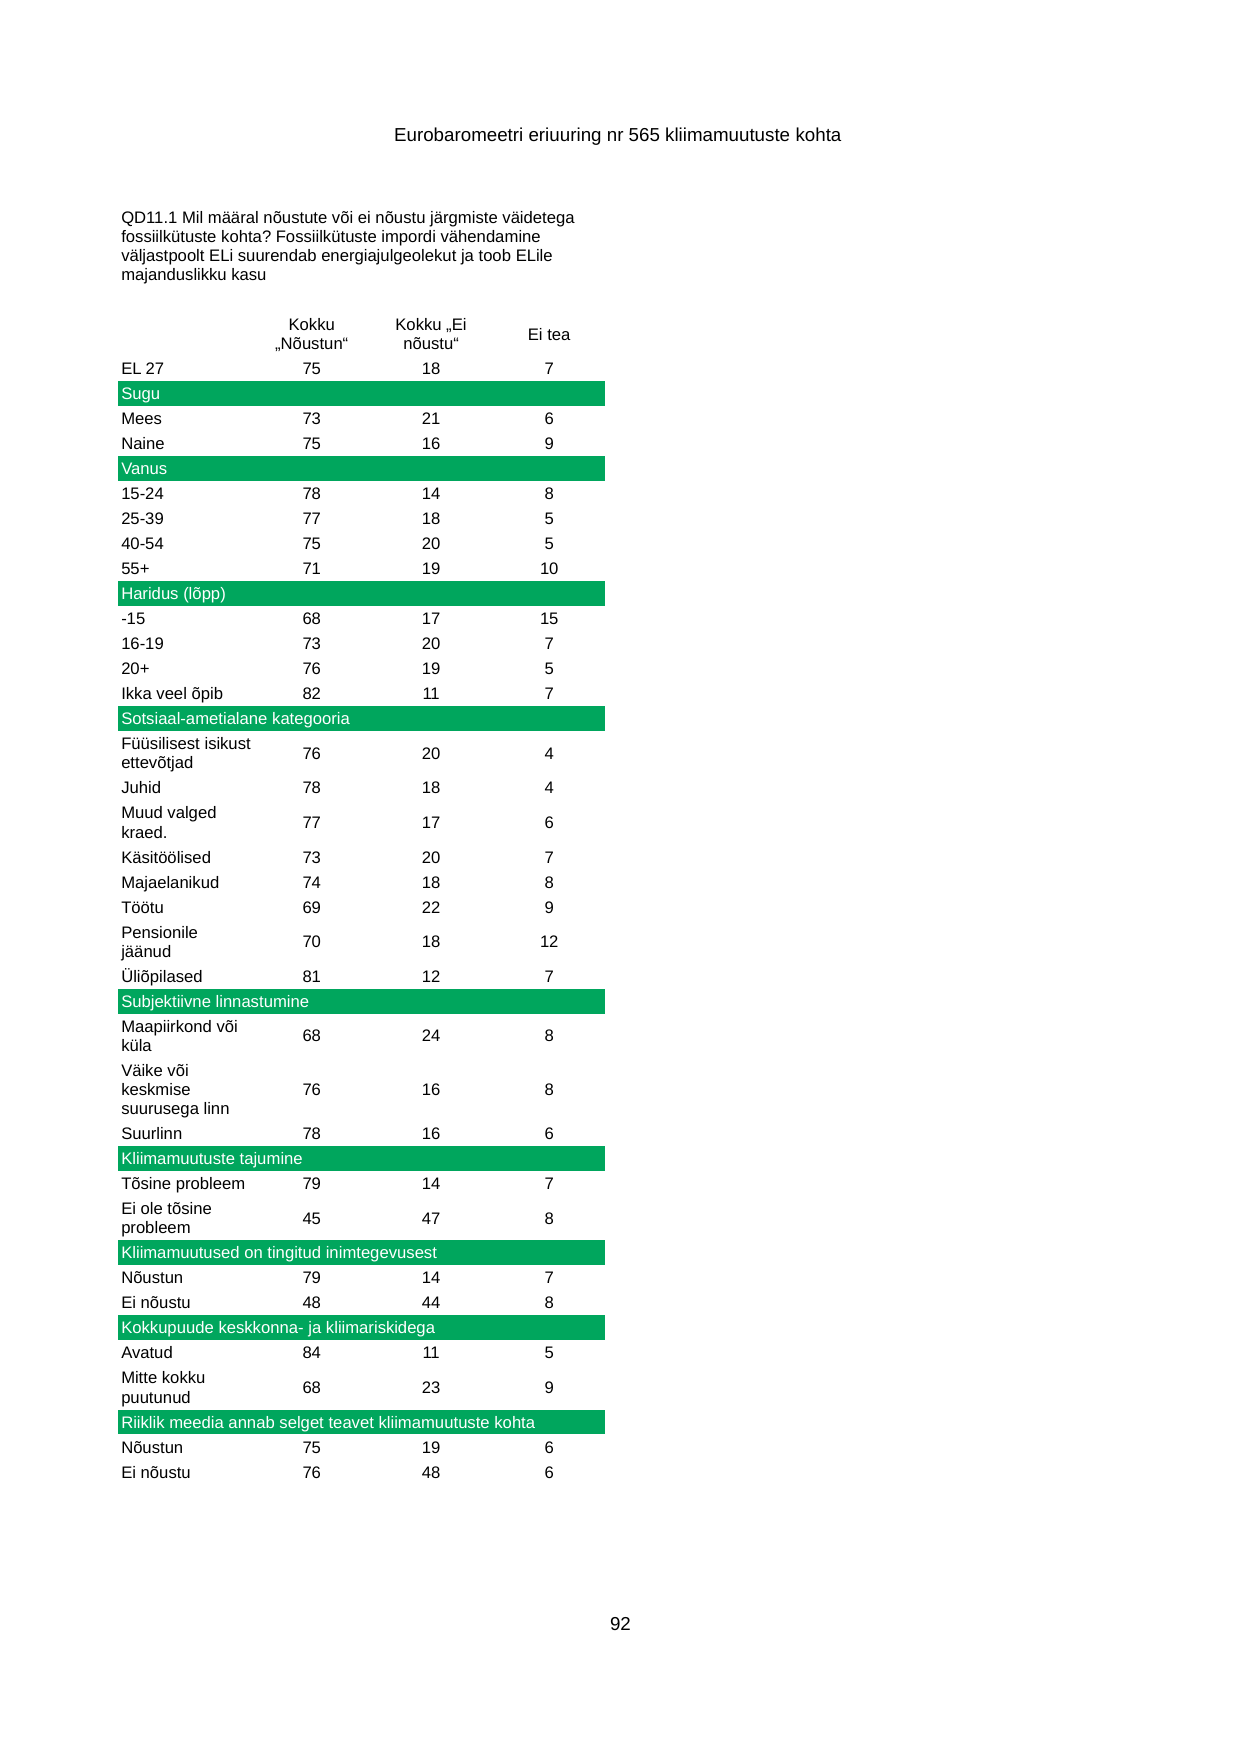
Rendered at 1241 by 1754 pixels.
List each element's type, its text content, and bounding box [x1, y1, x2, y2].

table_cell 5 [493, 1340, 605, 1365]
table_cell 45 [254, 1196, 369, 1240]
table_cell 11 [369, 1340, 492, 1365]
table_cell 14 [369, 1265, 492, 1290]
table_cell [369, 287, 492, 312]
table_cell 74 [254, 870, 369, 894]
table_cell Ei nõustu [118, 1290, 254, 1315]
table_cell 78 [254, 1121, 369, 1146]
table_cell 6 [493, 1460, 605, 1484]
table_cell 19 [369, 656, 492, 681]
table_cell Riiklik meedia annab selget teavet kliimamuutuste kohta [118, 1410, 605, 1434]
table_cell 8 [493, 1014, 605, 1058]
table_cell 15 [493, 606, 605, 631]
table_cell 75 [254, 431, 369, 456]
table_cell Sotsiaal-ametialane kategooria [118, 706, 605, 731]
table_cell 76 [254, 656, 369, 681]
table_cell 68 [254, 1014, 369, 1058]
table_cell 6 [493, 406, 605, 431]
table_cell 6 [493, 1435, 605, 1459]
table_cell 70 [254, 920, 369, 964]
table_cell 16 [369, 1058, 492, 1121]
table_cell 7 [493, 356, 605, 381]
table_cell 76 [254, 731, 369, 775]
table_cell 48 [254, 1290, 369, 1315]
table_cell Naine [118, 431, 254, 456]
table_cell 8 [493, 1196, 605, 1240]
table_cell Töötu [118, 895, 254, 919]
table_cell [254, 287, 369, 312]
table_cell 71 [254, 556, 369, 581]
table_cell 75 [254, 531, 369, 556]
table_cell Vanus [118, 456, 605, 481]
table_cell 17 [369, 606, 492, 631]
table_cell 22 [369, 895, 492, 919]
table_cell 20 [369, 731, 492, 775]
table_cell 4 [493, 731, 605, 775]
table_cell [493, 287, 605, 312]
table_cell Nõustun [118, 1265, 254, 1290]
table_cell 78 [254, 775, 369, 800]
table_cell 79 [254, 1265, 369, 1290]
table_cell 82 [254, 681, 369, 706]
table_cell 23 [369, 1365, 492, 1409]
table_cell 6 [493, 800, 605, 844]
table_cell Kokku „Ei nõustu“ [369, 312, 492, 356]
table_cell 47 [369, 1196, 492, 1240]
table_cell 14 [369, 1171, 492, 1196]
table_cell 15-24 [118, 481, 254, 506]
table_cell Kokkupuude keskkonna- ja kliimariskidega [118, 1315, 605, 1340]
table_cell 5 [493, 506, 605, 531]
table_cell 6 [493, 1121, 605, 1146]
table_cell 10 [493, 556, 605, 581]
table_cell Pensionile jäänud [118, 920, 254, 964]
table_cell Subjektiivne linnastumine [118, 989, 605, 1014]
table_cell 75 [254, 1435, 369, 1459]
table_cell 24 [369, 1014, 492, 1058]
table_cell 20+ [118, 656, 254, 681]
table_cell 9 [493, 431, 605, 456]
table_cell Ei tea [493, 312, 605, 356]
table_cell 68 [254, 1365, 369, 1409]
table_cell 5 [493, 656, 605, 681]
table_cell 73 [254, 406, 369, 431]
table_cell EL 27 [118, 356, 254, 381]
table_cell 12 [493, 920, 605, 964]
table_cell 7 [493, 1171, 605, 1196]
table_cell 18 [369, 920, 492, 964]
table_cell 14 [369, 481, 492, 506]
table_cell 7 [493, 964, 605, 989]
table_cell 8 [493, 481, 605, 506]
table_cell Ei ole tõsine probleem [118, 1196, 254, 1240]
table_cell 7 [493, 1265, 605, 1290]
table_cell Üliõpilased [118, 964, 254, 989]
table_cell 48 [369, 1460, 492, 1484]
table_cell 68 [254, 606, 369, 631]
table_cell 73 [254, 845, 369, 869]
table_cell Sugu [118, 381, 605, 406]
table_cell Kokku „Nõustun“ [254, 312, 369, 356]
table_cell Muud valged kraed. [118, 800, 254, 844]
table_cell 8 [493, 870, 605, 894]
table_cell 16 [369, 1121, 492, 1146]
table_cell 76 [254, 1058, 369, 1121]
table_cell 81 [254, 964, 369, 989]
table_cell Majaelanikud [118, 870, 254, 894]
table_cell 79 [254, 1171, 369, 1196]
table_cell 18 [369, 775, 492, 800]
table_cell 69 [254, 895, 369, 919]
table_cell 77 [254, 800, 369, 844]
table_cell Juhid [118, 775, 254, 800]
table_cell Avatud [118, 1340, 254, 1365]
table_cell 7 [493, 681, 605, 706]
table_cell Tõsine probleem [118, 1171, 254, 1196]
table_cell 76 [254, 1460, 369, 1484]
table_cell 8 [493, 1058, 605, 1121]
table_cell 18 [369, 870, 492, 894]
table_cell 16 [369, 431, 492, 456]
table_cell 44 [369, 1290, 492, 1315]
table_cell 7 [493, 845, 605, 869]
table_cell Kliimamuutused on tingitud inimtegevusest [118, 1240, 605, 1265]
table_cell Väike või keskmise suurusega linn [118, 1058, 254, 1121]
table_cell Kliimamuutuste tajumine [118, 1146, 605, 1171]
table_cell Nõustun [118, 1435, 254, 1459]
table_cell 21 [369, 406, 492, 431]
table_cell 8 [493, 1290, 605, 1315]
table_cell 11 [369, 681, 492, 706]
table_cell Käsitöölised [118, 845, 254, 869]
table_cell 9 [493, 895, 605, 919]
table_cell 18 [369, 356, 492, 381]
table_cell 9 [493, 1365, 605, 1409]
table_cell 20 [369, 531, 492, 556]
table_cell Ikka veel õpib [118, 681, 254, 706]
table_cell 73 [254, 631, 369, 656]
table_cell 19 [369, 556, 492, 581]
table_cell -15 [118, 606, 254, 631]
table_cell Ei nõustu [118, 1460, 254, 1484]
table_cell [118, 312, 254, 356]
table_cell 20 [369, 845, 492, 869]
table_cell 75 [254, 356, 369, 381]
table_cell 84 [254, 1340, 369, 1365]
table_cell 40-54 [118, 531, 254, 556]
table_cell 20 [369, 631, 492, 656]
table_cell 19 [369, 1435, 492, 1459]
table_cell 77 [254, 506, 369, 531]
table_cell Maapiirkond või küla [118, 1014, 254, 1058]
table_cell 16-19 [118, 631, 254, 656]
table_cell [118, 287, 254, 312]
table_cell 12 [369, 964, 492, 989]
table_cell Mitte kokku puutunud [118, 1365, 254, 1409]
table_cell Mees [118, 406, 254, 431]
table_cell Haridus (lõpp) [118, 581, 605, 606]
table_cell 4 [493, 775, 605, 800]
table_header QD11.1 Mil määral nõustute või ei nõustu järgmiste väidetega fossiilkütuste kohta? Fossiilkütuste impordi vähendamine väljastpoolt ELi suurendab energiajulgeolekut ja toob ELile majanduslikku kasu [118, 205, 605, 287]
table_cell 78 [254, 481, 369, 506]
table_cell 55+ [118, 556, 254, 581]
table_cell Füüsilisest isikust ettevõtjad [118, 731, 254, 775]
table_cell 18 [369, 506, 492, 531]
table_cell 17 [369, 800, 492, 844]
table_cell 5 [493, 531, 605, 556]
table_cell 25-39 [118, 506, 254, 531]
table_cell Suurlinn [118, 1121, 254, 1146]
table_cell 7 [493, 631, 605, 656]
